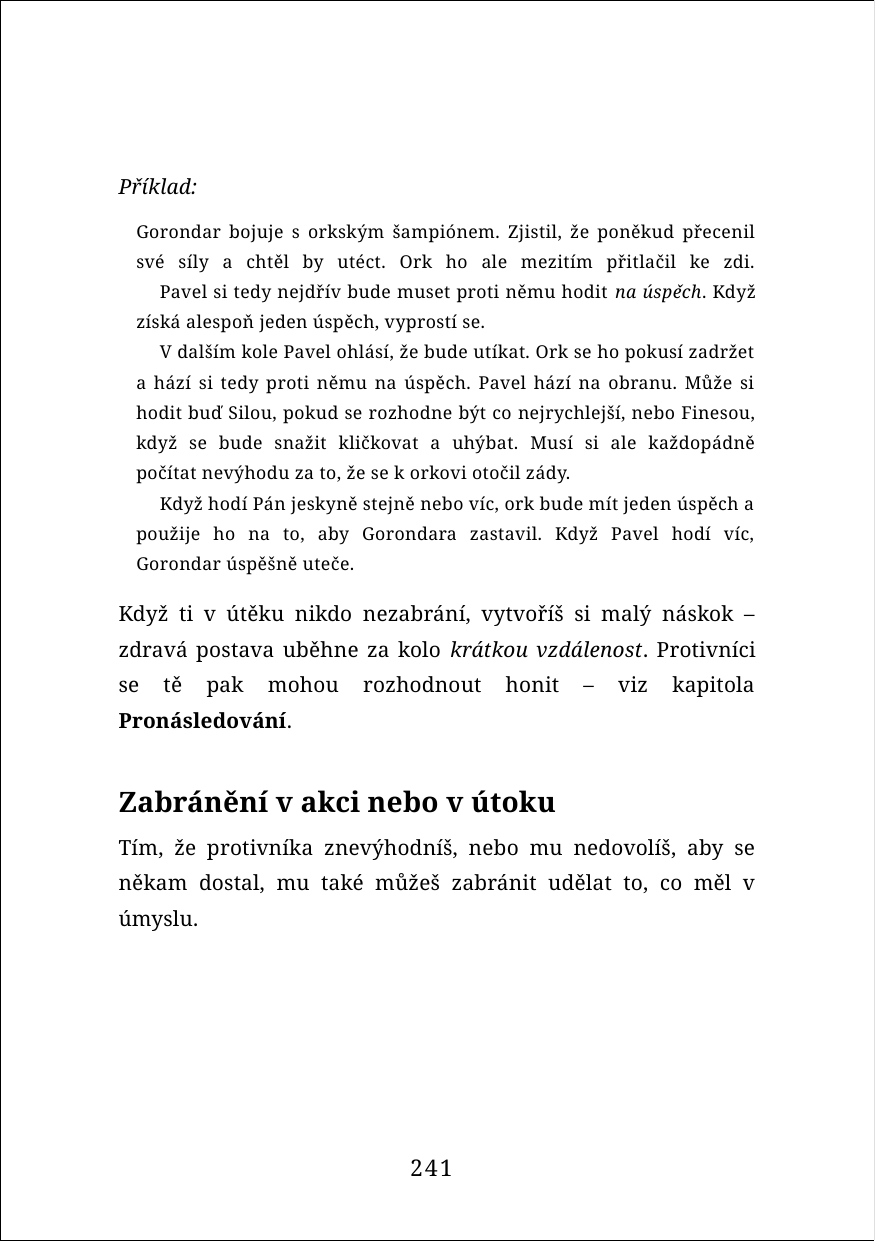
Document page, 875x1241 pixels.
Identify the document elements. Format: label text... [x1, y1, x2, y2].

text Příklad: [118, 172, 756, 200]
text Gorondar bojuje s orkským šampiónem. Zjistil, že poněkud přecenil své síly a chtěl by utéct. Ork ho ale mezitím přitlačil ke zdi. Pavel si tedy nejdřív bude muset proti němu hodit na úspěch. Když získá alespoň jeden úspěch, vyprostí se. V dalším kole Pavel ohlásí, že bude utíkat. Ork se ho pokusí zadržet a hází si tedy proti němu na úspěch. Pavel hází na obranu. Může si hodit buď Silou, pokud se rozhodne být co nejrychlejší, nebo Finesou, když se bude snažit kličkovat a uhýbat. Musí si ale každopádně počítat nevýhodu za to, že se k orkovi otočil zády. Když hodí Pán jeskyně stejně nebo víc, ork bude mít jeden úspěch a použije ho na to, aby Gorondara zastavil. Když Pavel hodí víc, Gorondar úspěšně uteče. [136, 219, 756, 576]
subtitle Zabránění v akci nebo v útoku [118, 783, 756, 821]
text Tím, že protivníka znevýhodníš, nebo mu nedovolíš, aby se někam dostal, mu také můžeš zabránit udělat to, co měl v úmyslu. [118, 833, 756, 932]
text Když ti v útěku nikdo nezabrání, vytvoříš si malý náskok – zdravá postava uběhne za kolo krátkou vzdálenost. Protivníci se tě pak mohou rozhodnout honit – viz kapitola Pronásledování. [118, 599, 756, 734]
